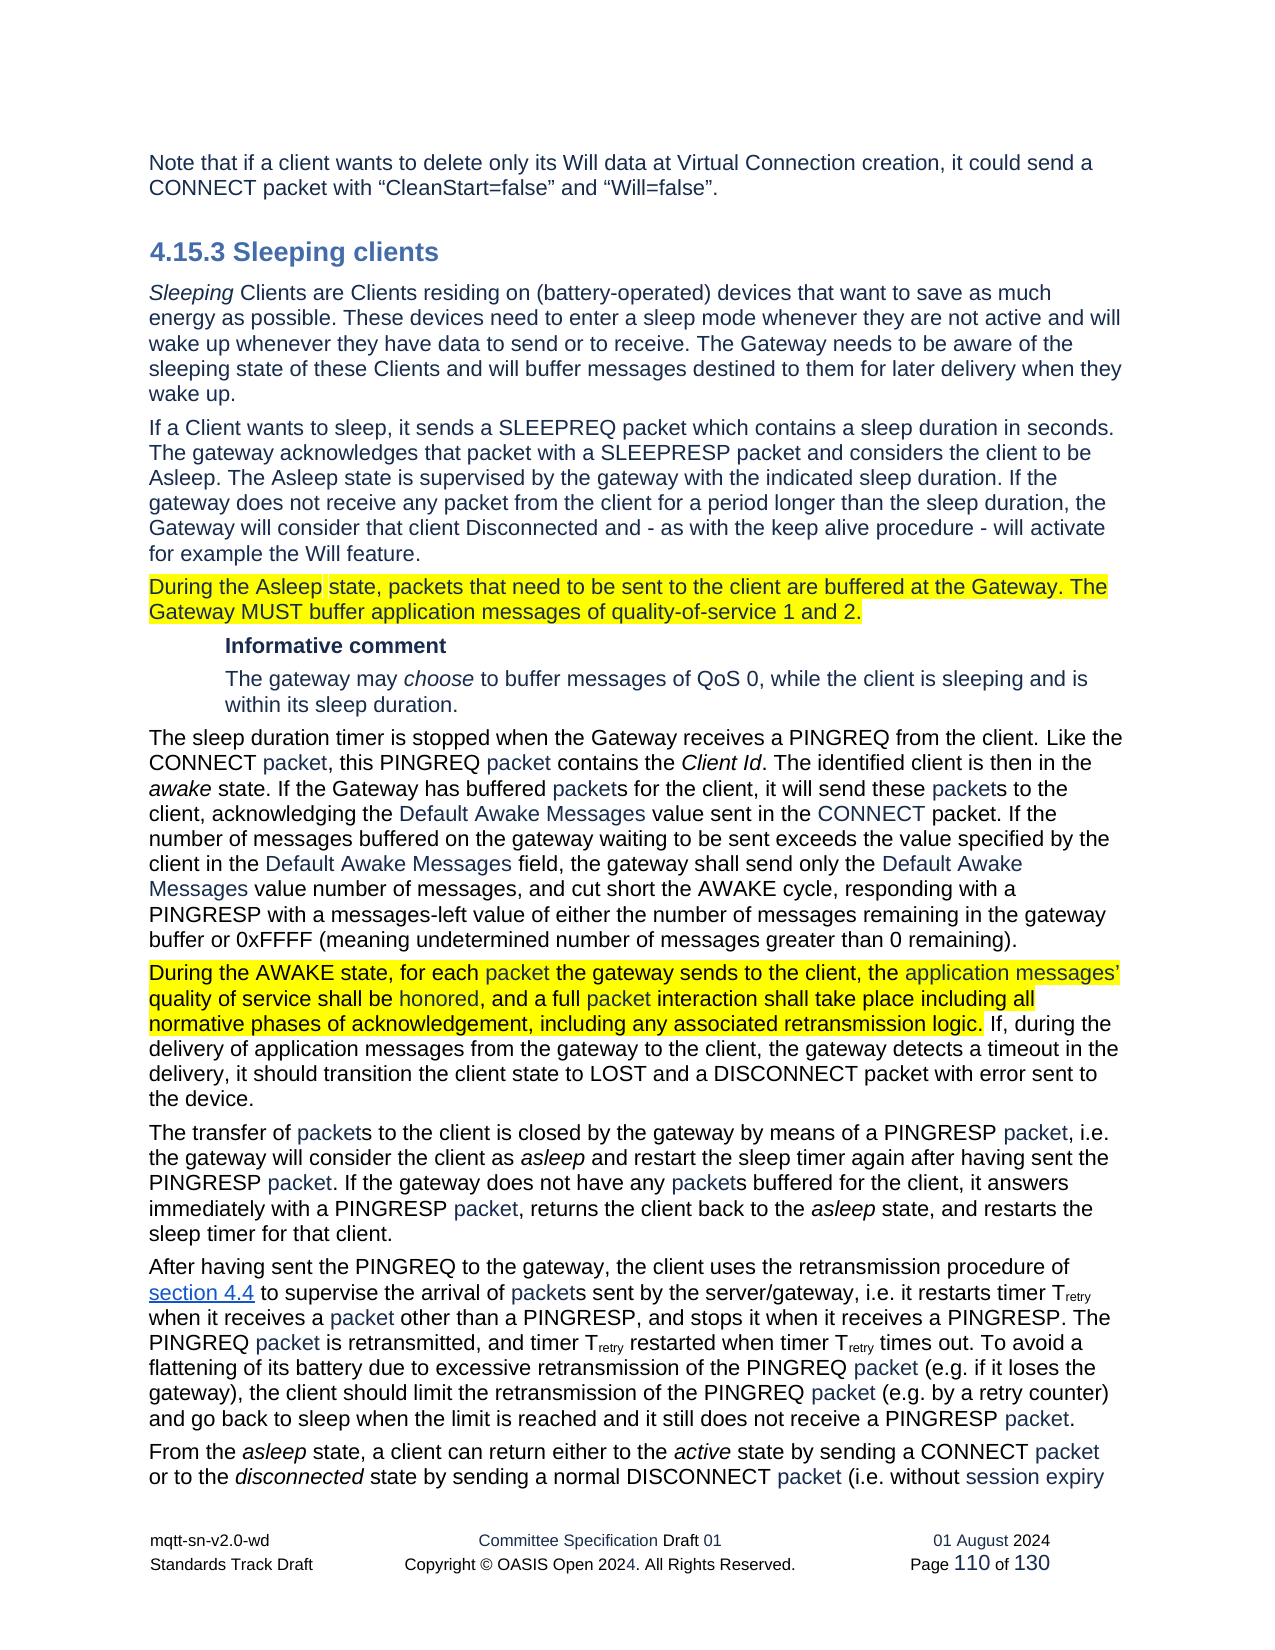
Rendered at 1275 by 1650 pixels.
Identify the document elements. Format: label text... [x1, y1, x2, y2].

text The sleep duration timer is stopped when the Gateway receives a PINGREQ from the client. Like the CONNECT packet, this PINGREQ packet contains the Client Id. The identified client is then in the awake state. If the Gateway has buffered packets for the client, it will send these packets to the client, acknowledging the Default Awake Messages value sent in the CONNECT packet. If the number of messages buffered on the gateway waiting to be sent exceeds the value specified by the client in the Default Awake Messages field, the gateway shall send only the Default Awake Messages value number of messages, and cut short the AWAKE cycle, responding with a PINGRESP with a messages-left value of either the number of messages remaining in the gateway buffer or 0xFFFF (meaning undetermined number of messages greater than 0 remaining). [148, 725, 1124, 952]
text During the AWAKE state, for each packet the gateway sends to the client, the application messages’ quality of service shall be honored, and a full packet interaction shall take place including all normative phases of acknowledgement, including any associated retransmission logic. If, during the delivery of application messages from the gateway to the client, the gateway detects a timeout in the delivery, it should transition the client state to LOST and a DISCONNECT packet with error sent to the device. [148, 960, 1124, 1111]
text If a Client wants to sleep, it sends a SLEEPREQ packet which contains a sleep duration in seconds. The gateway acknowledges that packet with a SLEEPRESP packet and considers the client to be Asleep. The Asleep state is supervised by the gateway with the indicated sleep duration. If the gateway does not receive any packet from the client for a period longer than the sleep duration, the Gateway will consider that client Disconnected and - as with the keep alive procedure - will activate for example the Will feature. [148, 414, 1124, 566]
text The gateway may choose to buffer messages of QoS 0, while the client is sleeping and is within its sleep duration. [225, 666, 1124, 717]
subtitle 4.15.3 Sleeping clients [150, 236, 1124, 268]
text The transfer of packets to the client is closed by the gateway by means of a PINGRESP packet, i.e. the gateway will consider the client as asleep and restart the sleep timer again after having sent the PINGRESP packet. If the gateway does not have any packets buffered for the client, it answers immediately with a PINGRESP packet, returns the client back to the asleep state, and restarts the sleep timer for that client. [148, 1120, 1124, 1246]
text After having sent the PINGREQ to the gateway, the client uses the retransmission procedure of section 4.4 to supervise the arrival of packets sent by the server/gateway, i.e. it restarts timer Tretry when it receives a packet other than a PINGRESP, and stops it when it receives a PINGRESP. The PINGREQ packet is retransmitted, and timer Tretry restarted when timer Tretry times out. To avoid a flattening of its battery due to excessive retransmission of the PINGREQ packet (e.g. if it loses the gateway), the client should limit the retransmission of the PINGREQ packet (e.g. by a retry counter) and go back to sleep when the limit is reached and it still does not receive a PINGRESP packet. [148, 1254, 1124, 1431]
text Sleeping Clients are Clients residing on (battery-operated) devices that want to save as much energy as possible. These devices need to enter a sleep mode whenever they are not active and will wake up whenever they have data to send or to receive. The Gateway needs to be aware of the sleeping state of these Clients and will buffer messages destined to them for later delivery when they wake up. [148, 280, 1124, 406]
text Informative comment [225, 633, 1124, 658]
text From the asleep state, a client can return either to the active state by sending a CONNECT packet or to the disconnected state by sending a normal DISCONNECT packet (i.e. without session expiry [148, 1439, 1124, 1489]
text Note that if a client wants to delete only its Will data at Virtual Connection creation, it could send a CONNECT packet with “CleanStart=false” and “Will=false”. [148, 150, 1124, 200]
text During the Asleep state, packets that need to be sent to the client are buffered at the Gateway. The Gateway MUST buffer application messages of quality-of-service 1 and 2. [148, 574, 1124, 624]
